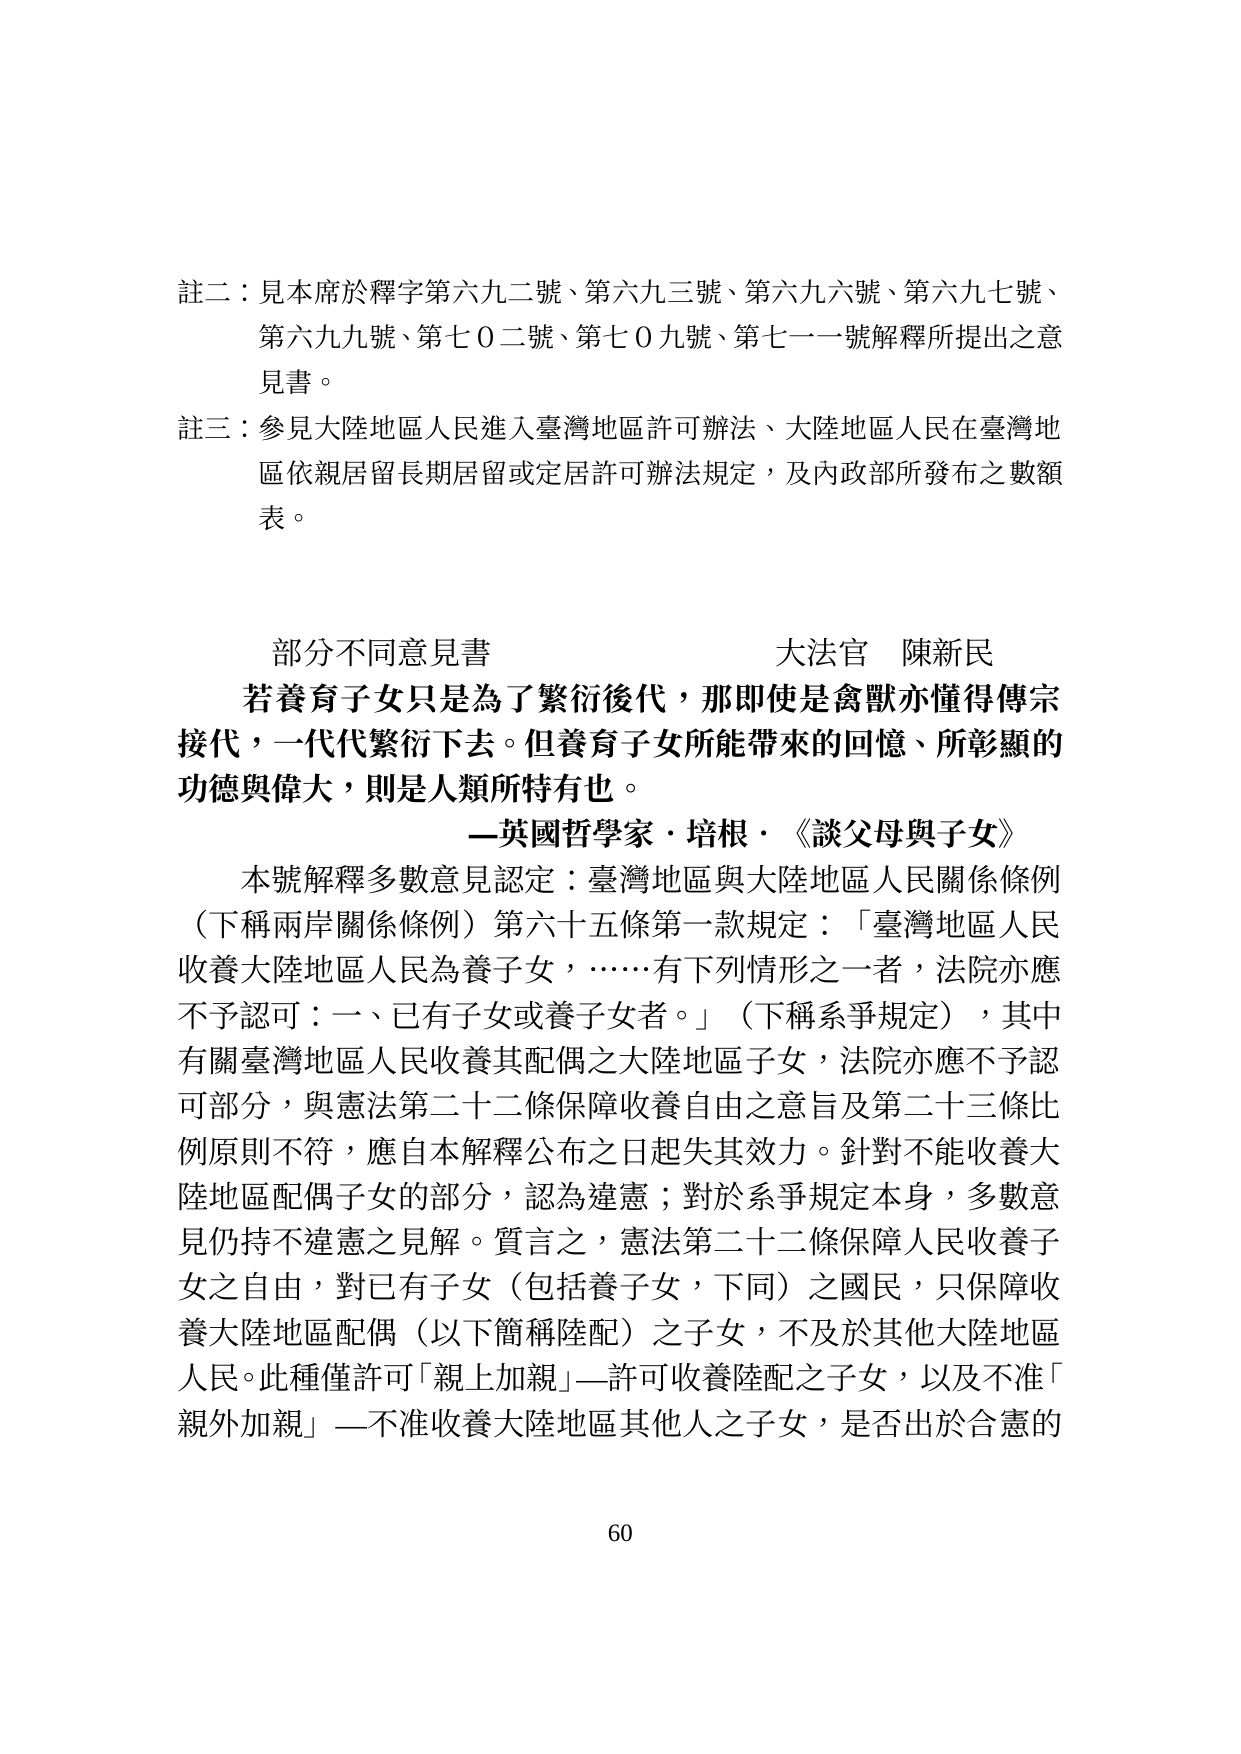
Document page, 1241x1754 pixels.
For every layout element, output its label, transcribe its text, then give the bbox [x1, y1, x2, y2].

text 本號解釋多數意見認定：臺灣地區與大陸地區人民關係條例（下稱兩岸關係條例）第六十五條第一款規定：「臺灣地區人民收養大陸地區人民為養子女，……有下列情形之一者，法院亦應不予認可：一、已有子女或養子女者。」（下稱系爭規定），其中有關臺灣地區人民收養其配偶之大陸地區子女，法院亦應不予認可部分，與憲法第二十二條保障收養自由之意旨及第二十三條比例原則不符，應自本解釋公布之日起失其效力。針對不能收養大陸地區配偶子女的部分，認為違憲；對於系爭規定本身，多數意見仍持不違憲之見解。質言之，憲法第二十二條保障人民收養子女之自由，對已有子女（包括養子女，下同）之國民，只保障收養大陸地區配偶（以下簡稱陸配）之子女，不及於其他大陸地區人民。此種僅許可「親上加親」—許可收養陸配之子女，以及不准「親外加親」—不准收養大陸地區其他人之子女，是否出於合憲的 [177, 855, 1063, 1444]
text 部分不同意見書 大法官 陳新民 [272, 628, 996, 674]
text —英國哲學家．培根．《談父母與子女》 [210, 809, 1030, 855]
text 若養育子女只是為了繁衍後代，那即使是禽獸亦懂得傳宗接代，一代代繁衍下去。但養育子女所能帶來的回憶、所彰顯的功德與偉大，則是人類所特有也。 [177, 674, 1063, 809]
text 註三：參見大陸地區人民進入臺灣地區許可辦法、大陸地區人民在臺灣地區依親居留長期居留或定居許可辦法規定，及內政部所發布之數額表。 [177, 402, 1063, 538]
text 註二：見本席於釋字第六九二號、第六九三號、第六九六號、第六九七號、第六九九號、第七０二號、第七０九號、第七一一號解釋所提出之意見書。 [177, 266, 1063, 402]
